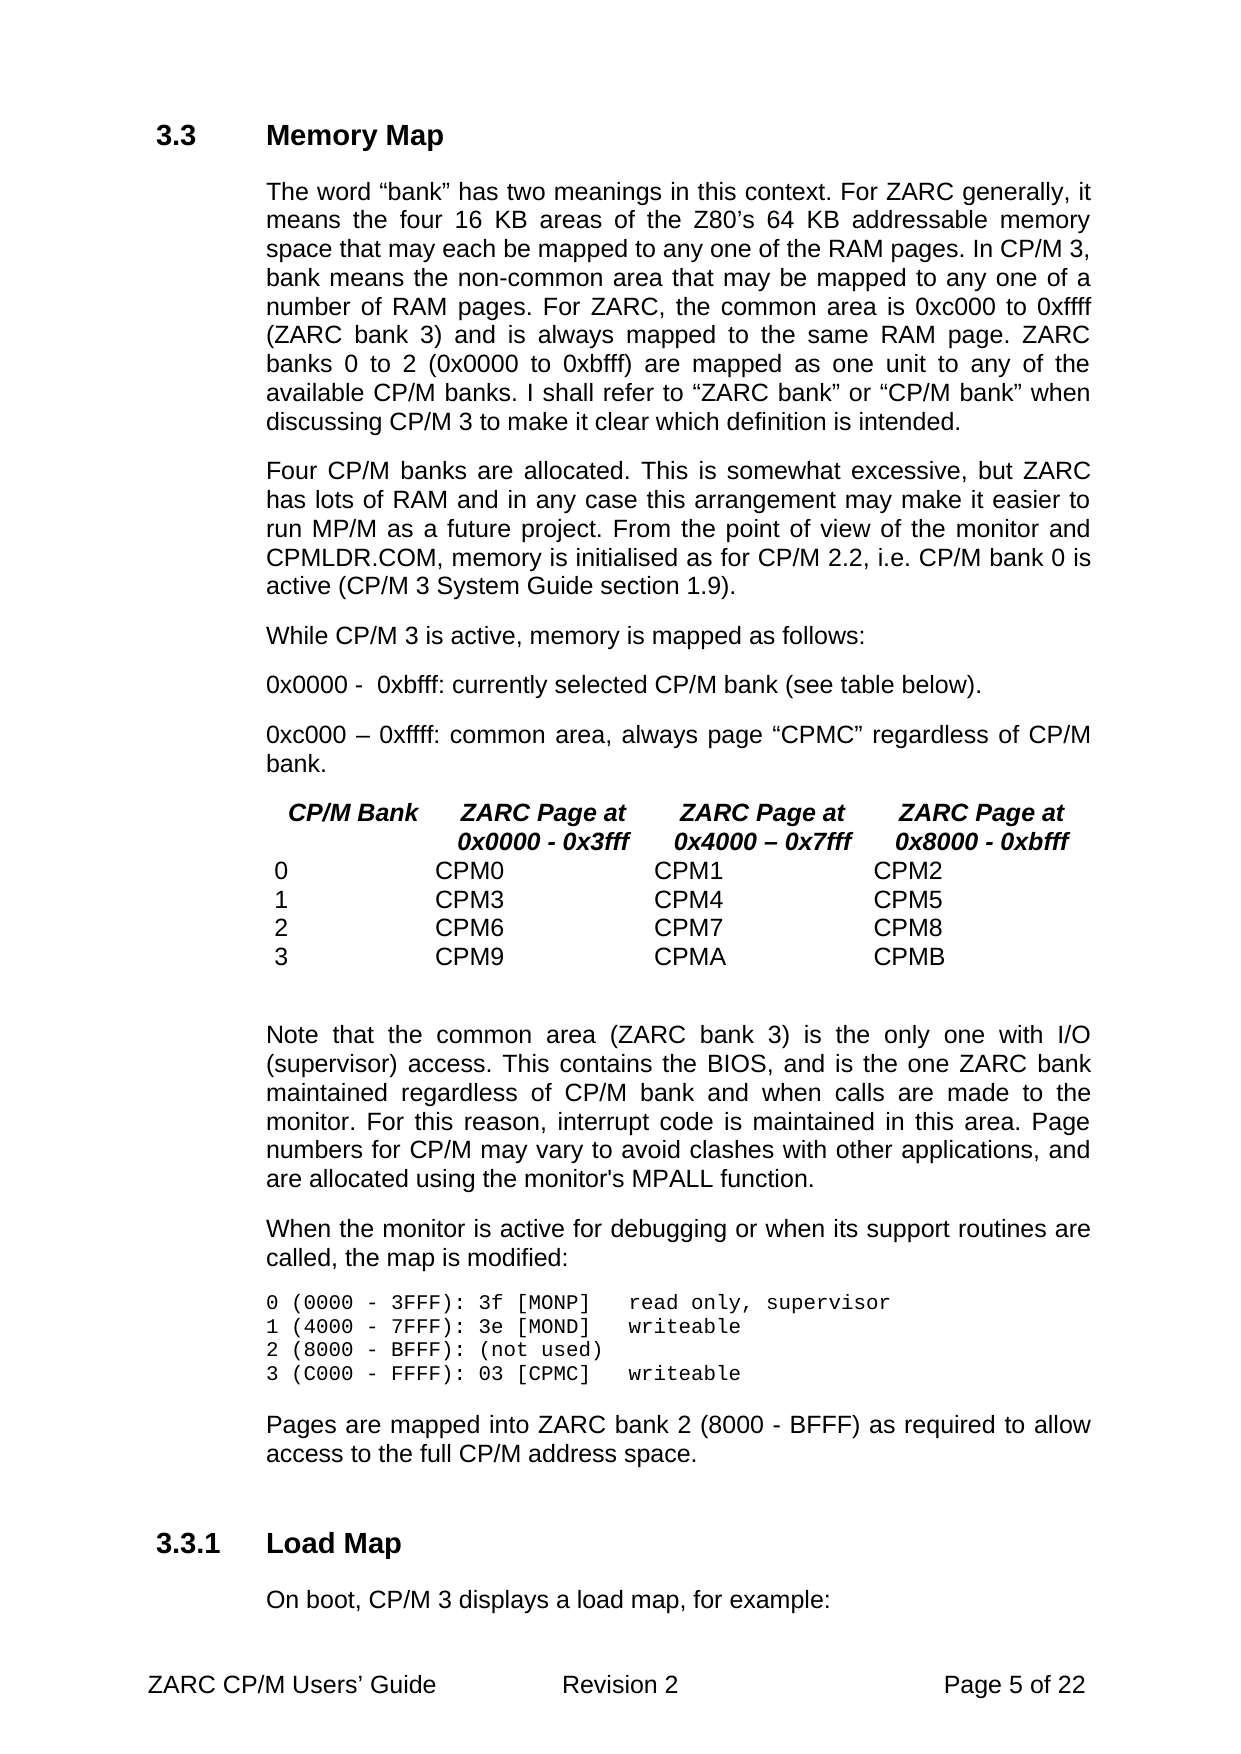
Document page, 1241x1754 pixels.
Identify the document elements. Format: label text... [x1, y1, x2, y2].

table_cell CPM2 [873, 856, 1092, 884]
text On boot, CP/M 3 displays a load map, for example: [266, 1585, 1092, 1613]
text 3 (C000 - FFFF): 03 [CPMC] writeable [266, 1363, 1092, 1387]
table_cell CPM9 [435, 942, 654, 971]
text 0xc000 – 0xffff: common area, always page “CPMC” regardless of CP/M bank. [266, 720, 1092, 777]
table_header ZARC Page at 0x0000 - 0x3fff [435, 798, 654, 856]
text The word “bank” has two meanings in this context. For ZARC generally, it means the four 16 KB areas of the Z80’s 64 KB addressable memory space that may each be mapped to any one of the RAM pages. In CP/M 3, bank means the non-common area that may be mapped to any one of a number of RAM pages. For ZARC, the common area is 0xc000 to 0xffff (ZARC bank 3) and is always mapped to the same RAM page. ZARC banks 0 to 2 (0x0000 to 0xbfff) are mapped as one unit to any of the available CP/M banks. I shall refer to “ZARC bank” or “CP/M bank” when discussing CP/M 3 to make it clear which definition is intended. [266, 177, 1092, 435]
text 0x0000 - 0xbfff: currently selected CP/M bank (see table below). [266, 670, 1092, 699]
text Pages are mapped into ZARC bank 2 (8000 - BFFF) as required to allow access to the full CP/M address space. [266, 1410, 1092, 1468]
table_cell CPM6 [435, 913, 654, 942]
text When the monitor is active for debugging or when its support routines are called, the map is modified: [266, 1214, 1092, 1271]
table_cell 0 [274, 856, 435, 884]
table_cell CPM8 [873, 913, 1092, 942]
table_header CP/M Bank [274, 798, 435, 856]
subtitle Load Map [148, 1526, 1092, 1560]
text Four CP/M banks are allocated. This is somewhat excessive, but ZARC has lots of RAM and in any case this arrangement may make it easier to run MP/M as a future project. From the point of view of the monitor and CPMLDR.COM, memory is initialised as for CP/M 2.2, i.e. CP/M bank 0 is active (CP/M 3 System Guide section 1.9). [266, 456, 1092, 600]
text 1 (4000 - 7FFF): 3e [MOND] writeable [266, 1316, 1092, 1339]
table_cell CPM0 [435, 856, 654, 884]
text Note that the common area (ZARC bank 3) is the only one with I/O (supervisor) access. This contains the BIOS, and is the one ZARC bank maintained regardless of CP/M bank and when calls are made to the monitor. For this reason, interrupt code is maintained in this area. Page numbers for CP/M may vary to avoid clashes with other applications, and are allocated using the monitor's MPALL function. [266, 1020, 1092, 1193]
table_cell CPM7 [654, 913, 873, 942]
table_cell 1 [274, 885, 435, 913]
text 2 (8000 - BFFF): (not used) [266, 1339, 1092, 1363]
table_cell CPMA [654, 942, 873, 971]
table_header ZARC Page at 0x8000 - 0xbfff [873, 798, 1092, 856]
table_cell 3 [274, 942, 435, 971]
table_cell CPM4 [654, 885, 873, 913]
text 0 (0000 - 3FFF): 3f [MONP] read only, supervisor [266, 1292, 1092, 1316]
table_cell CPM5 [873, 885, 1092, 913]
table_cell CPMB [873, 942, 1092, 971]
table_cell CPM3 [435, 885, 654, 913]
table_cell CPM1 [654, 856, 873, 884]
table_header ZARC Page at 0x4000 – 0x7fff [654, 798, 873, 856]
text While CP/M 3 is active, memory is mapped as follows: [266, 621, 1092, 649]
table_cell 2 [274, 913, 435, 942]
subtitle Memory Map [148, 118, 1092, 152]
